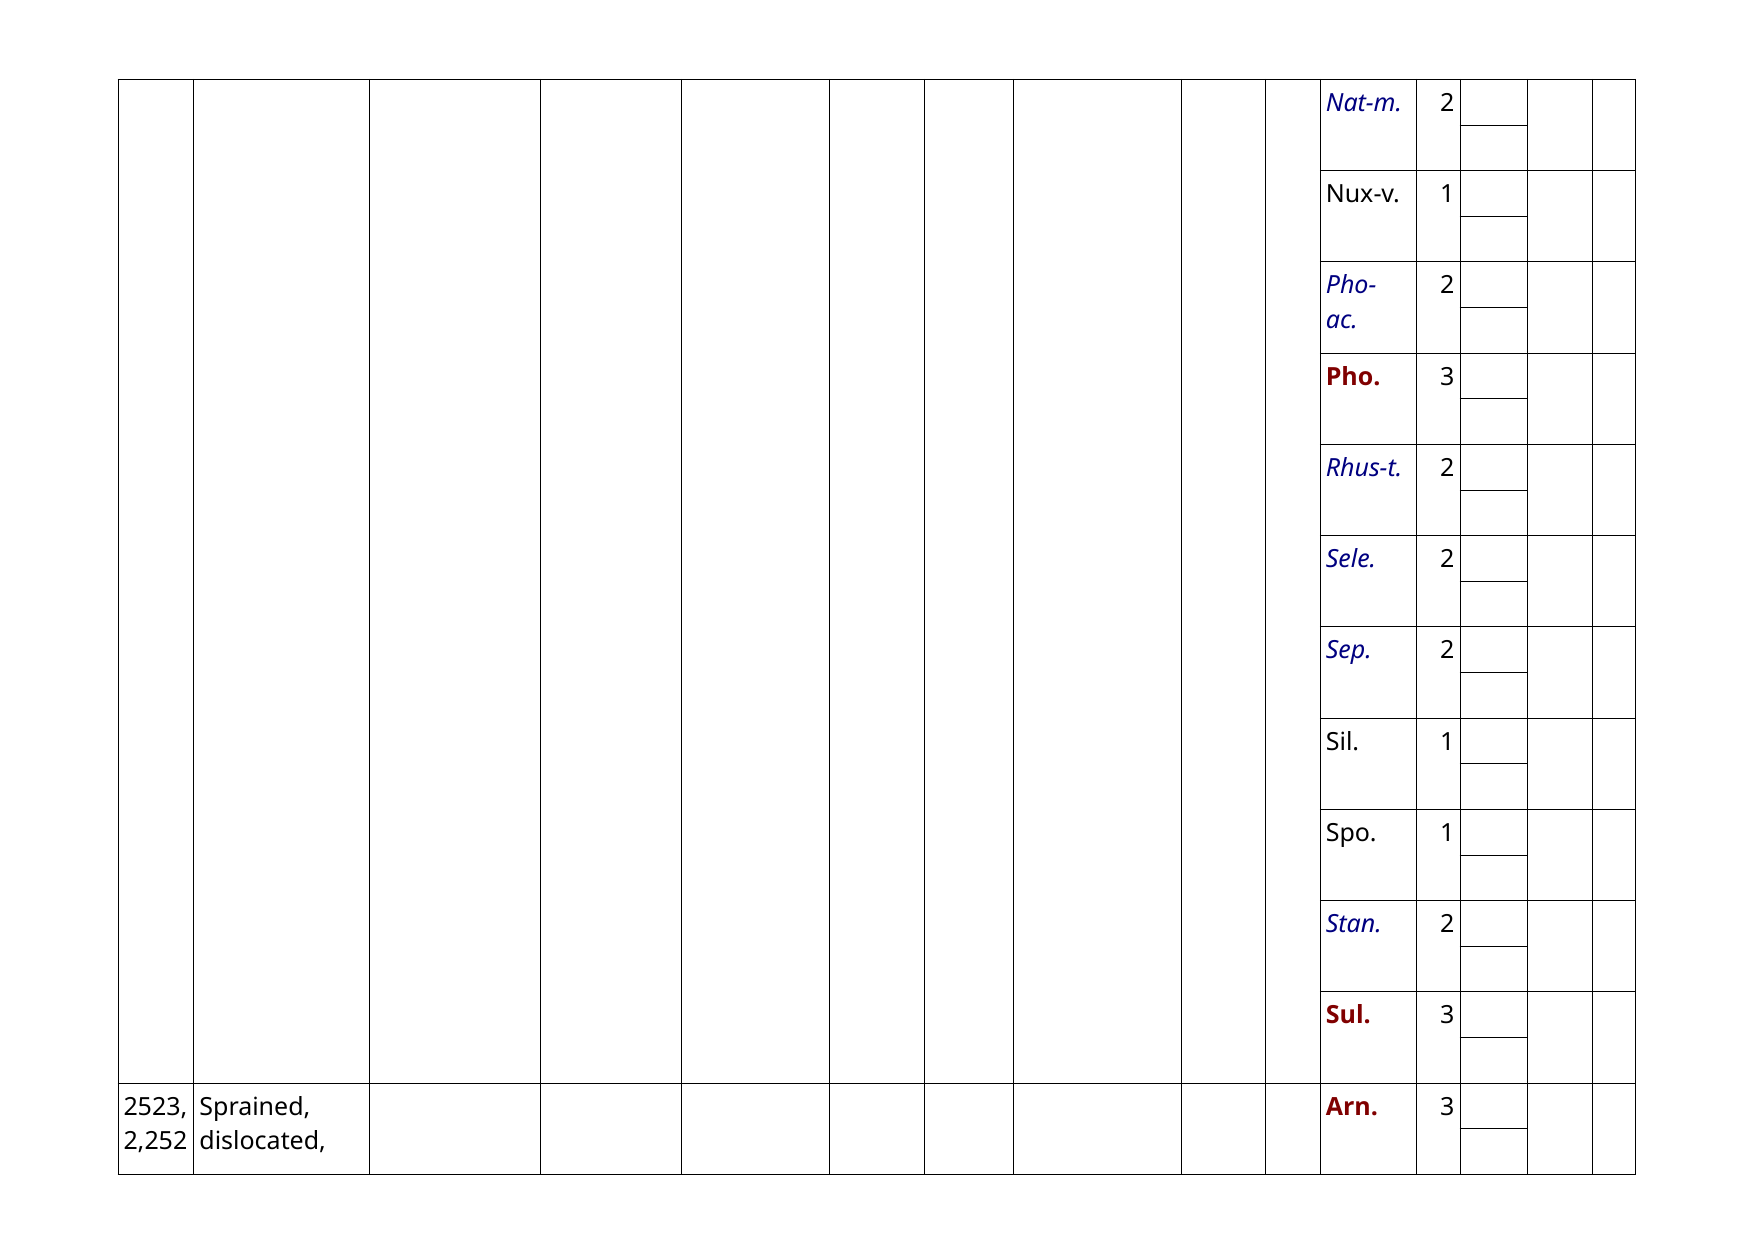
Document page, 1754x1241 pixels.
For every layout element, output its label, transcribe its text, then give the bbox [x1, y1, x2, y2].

table_cell Pho. [1321, 354, 1416, 444]
table_cell 3 [1417, 354, 1460, 444]
table_cell 2 [1417, 901, 1460, 991]
table_cell [682, 1084, 829, 1174]
table_cell 3 [1417, 1084, 1460, 1174]
table_cell [1528, 536, 1592, 626]
table_cell [1593, 171, 1635, 261]
table_cell [1461, 810, 1527, 854]
table_cell [1593, 354, 1635, 444]
table_cell [370, 1084, 540, 1174]
table_cell [1461, 171, 1527, 216]
table_cell [1461, 80, 1527, 124]
table_cell [1593, 536, 1635, 626]
table_cell Arn. [1321, 1084, 1416, 1174]
table_cell [1461, 126, 1527, 170]
table_cell 2 [1417, 80, 1460, 170]
table_cell [830, 1084, 924, 1174]
table_cell Spo. [1321, 810, 1416, 900]
table_cell [1461, 719, 1527, 763]
table_cell [1593, 992, 1635, 1083]
table_cell [1461, 764, 1527, 809]
table_cell Pho- ac. [1321, 262, 1416, 353]
table_cell [682, 80, 829, 1083]
table_cell [1461, 673, 1527, 718]
table_cell [830, 80, 924, 1083]
table_cell [1461, 947, 1527, 991]
table_cell [1182, 1084, 1265, 1174]
table_cell [1461, 1038, 1527, 1083]
table_cell [1461, 536, 1527, 581]
table_cell [1461, 901, 1527, 946]
table_cell 1 [1417, 719, 1460, 809]
table_cell [1528, 1084, 1592, 1174]
table_cell [1593, 445, 1635, 535]
table_cell [1461, 491, 1527, 535]
table_cell Sprained, dislocated, [194, 1084, 369, 1174]
table_cell 3 [1417, 992, 1460, 1083]
table_cell [1528, 719, 1592, 809]
table_cell 2 [1417, 536, 1460, 626]
table_cell [925, 1084, 1013, 1174]
table_cell 2 [1417, 627, 1460, 718]
table_cell [1461, 992, 1527, 1037]
table_cell [1461, 1084, 1527, 1128]
table_cell [1593, 719, 1635, 809]
table_cell [1461, 354, 1527, 398]
table_cell Sele. [1321, 536, 1416, 626]
table_cell [370, 80, 540, 1083]
table_cell [541, 1084, 681, 1174]
table_cell [1528, 810, 1592, 900]
table_cell [1461, 399, 1527, 444]
table_cell [1528, 354, 1592, 444]
table_cell [194, 80, 369, 1083]
table_cell [1014, 1084, 1181, 1174]
table_cell [1528, 80, 1592, 170]
table_cell 1 [1417, 810, 1460, 900]
table_cell [1528, 627, 1592, 718]
table_cell [1528, 445, 1592, 535]
table_cell [1593, 901, 1635, 991]
table_cell Stan. [1321, 901, 1416, 991]
table_cell [1461, 217, 1527, 261]
table_cell 2523,2,252 [119, 1084, 193, 1174]
table_cell [1461, 856, 1527, 900]
table_cell Sul. [1321, 992, 1416, 1083]
table_cell [1593, 627, 1635, 718]
table_cell [1528, 262, 1592, 353]
table_cell 2 [1417, 262, 1460, 353]
table_cell [1461, 1129, 1527, 1174]
table_cell [1528, 992, 1592, 1083]
table_cell [1461, 262, 1527, 307]
table_cell [541, 80, 681, 1083]
table_cell Nat-m. [1321, 80, 1416, 170]
table_cell [1593, 1084, 1635, 1174]
table_cell [1593, 810, 1635, 900]
table_cell [1528, 171, 1592, 261]
table_cell [1461, 582, 1527, 626]
table_cell Rhus-t. [1321, 445, 1416, 535]
table_cell [119, 80, 193, 1083]
table_cell [1593, 262, 1635, 353]
table_cell Sep. [1321, 627, 1416, 718]
table_cell 1 [1417, 171, 1460, 261]
table_cell [1182, 80, 1265, 1083]
table_cell [925, 80, 1013, 1083]
table_cell [1014, 80, 1181, 1083]
table_cell [1266, 80, 1320, 1083]
table_cell Sil. [1321, 719, 1416, 809]
table_cell [1593, 80, 1635, 170]
table_cell 2 [1417, 445, 1460, 535]
table_cell [1461, 308, 1527, 353]
table_cell [1461, 445, 1527, 489]
table_cell Nux-v. [1321, 171, 1416, 261]
table_cell [1266, 1084, 1320, 1174]
table_cell [1528, 901, 1592, 991]
table_cell [1461, 627, 1527, 672]
